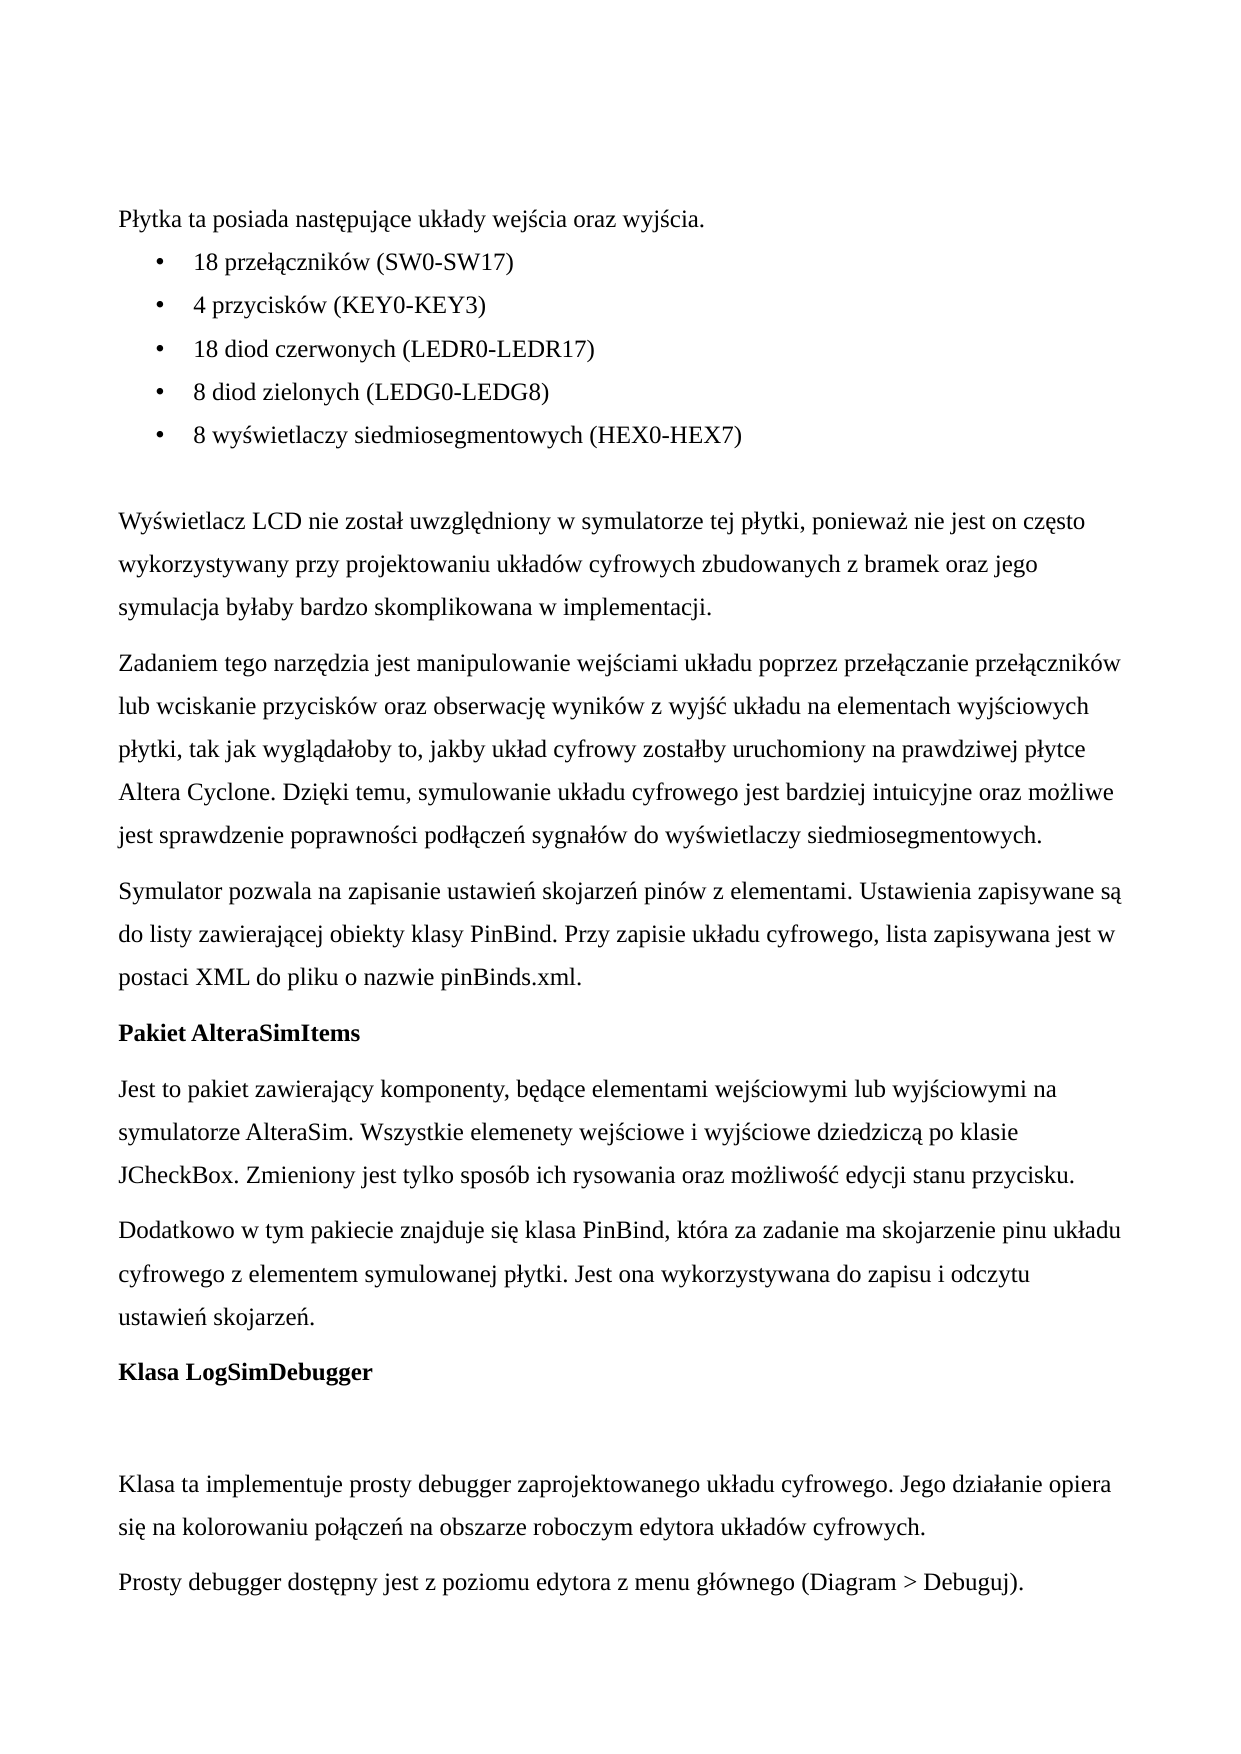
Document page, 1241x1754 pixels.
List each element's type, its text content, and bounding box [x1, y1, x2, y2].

text Zadaniem tego narzędzia jest manipulowanie wejściami układu poprzez przełączanie przełączników lub wciskanie przycisków oraz obserwację wyników z wyjść układu na elementach wyjściowych płytki, tak jak wyglądałoby to, jakby układ cyfrowy zostałby uruchomiony na prawdziwej płytce Altera Cyclone. Dzięki temu, symulowanie układu cyfrowego jest bardziej intuicyjne oraz możliwe jest sprawdzenie poprawności podłączeń sygnałów do wyświetlaczy siedmiosegmentowych. [118, 648, 1122, 849]
text Płytka ta posiada następujące układy wejścia oraz wyjścia. [118, 204, 1122, 233]
text Pakiet AlteraSimItems [118, 1018, 1122, 1047]
list 18 diod czerwonych (LEDR0-LEDR17) [156, 334, 1122, 362]
list 4 przycisków (KEY0-KEY3) [156, 291, 1122, 319]
text Jest to pakiet zawierający komponenty, będące elementami wejściowymi lub wyjściowymi na symulatorze AlteraSim. Wszystkie elemenety wejściowe i wyjściowe dziedziczą po klasie JCheckBox. Zmieniony jest tylko sposób ich rysowania oraz możliwość edycji stanu przycisku. [118, 1074, 1122, 1189]
list 8 wyświetlaczy siedmiosegmentowych (HEX0-HEX7) [156, 420, 1122, 449]
text Prosty debugger dostępny jest z poziomu edytora z menu głównego (Diagram > Debuguj). [118, 1567, 1122, 1596]
list 18 przełączników (SW0-SW17) [156, 247, 1122, 276]
text Symulator pozwala na zapisanie ustawień skojarzeń pinów z elementami. Ustawienia zapisywane są do listy zawierającej obiekty klasy PinBind. Przy zapisie układu cyfrowego, lista zapisywana jest w postaci XML do pliku o nazwie pinBinds.xml. [118, 876, 1122, 991]
text Dodatkowo w tym pakiecie znajduje się klasa PinBind, która za zadanie ma skojarzenie pinu układu cyfrowego z elementem symulowanej płytki. Jest ona wykorzystywana do zapisu i odczytu ustawień skojarzeń. [118, 1216, 1122, 1331]
text Wyświetlacz LCD nie został uwzględniony w symulatorze tej płytki, ponieważ nie jest on często wykorzystywany przy projektowaniu układów cyfrowych zbudowanych z bramek oraz jego symulacja byłaby bardzo skomplikowana w implementacji. [118, 506, 1122, 621]
text Klasa ta implementuje prosty debugger zaprojektowanego układu cyfrowego. Jego działanie opiera się na kolorowaniu połączeń na obszarze roboczym edytora układów cyfrowych. [118, 1469, 1122, 1541]
text Klasa LogSimDebugger [118, 1357, 1122, 1386]
list 8 diod zielonych (LEDG0-LEDG8) [156, 377, 1122, 406]
